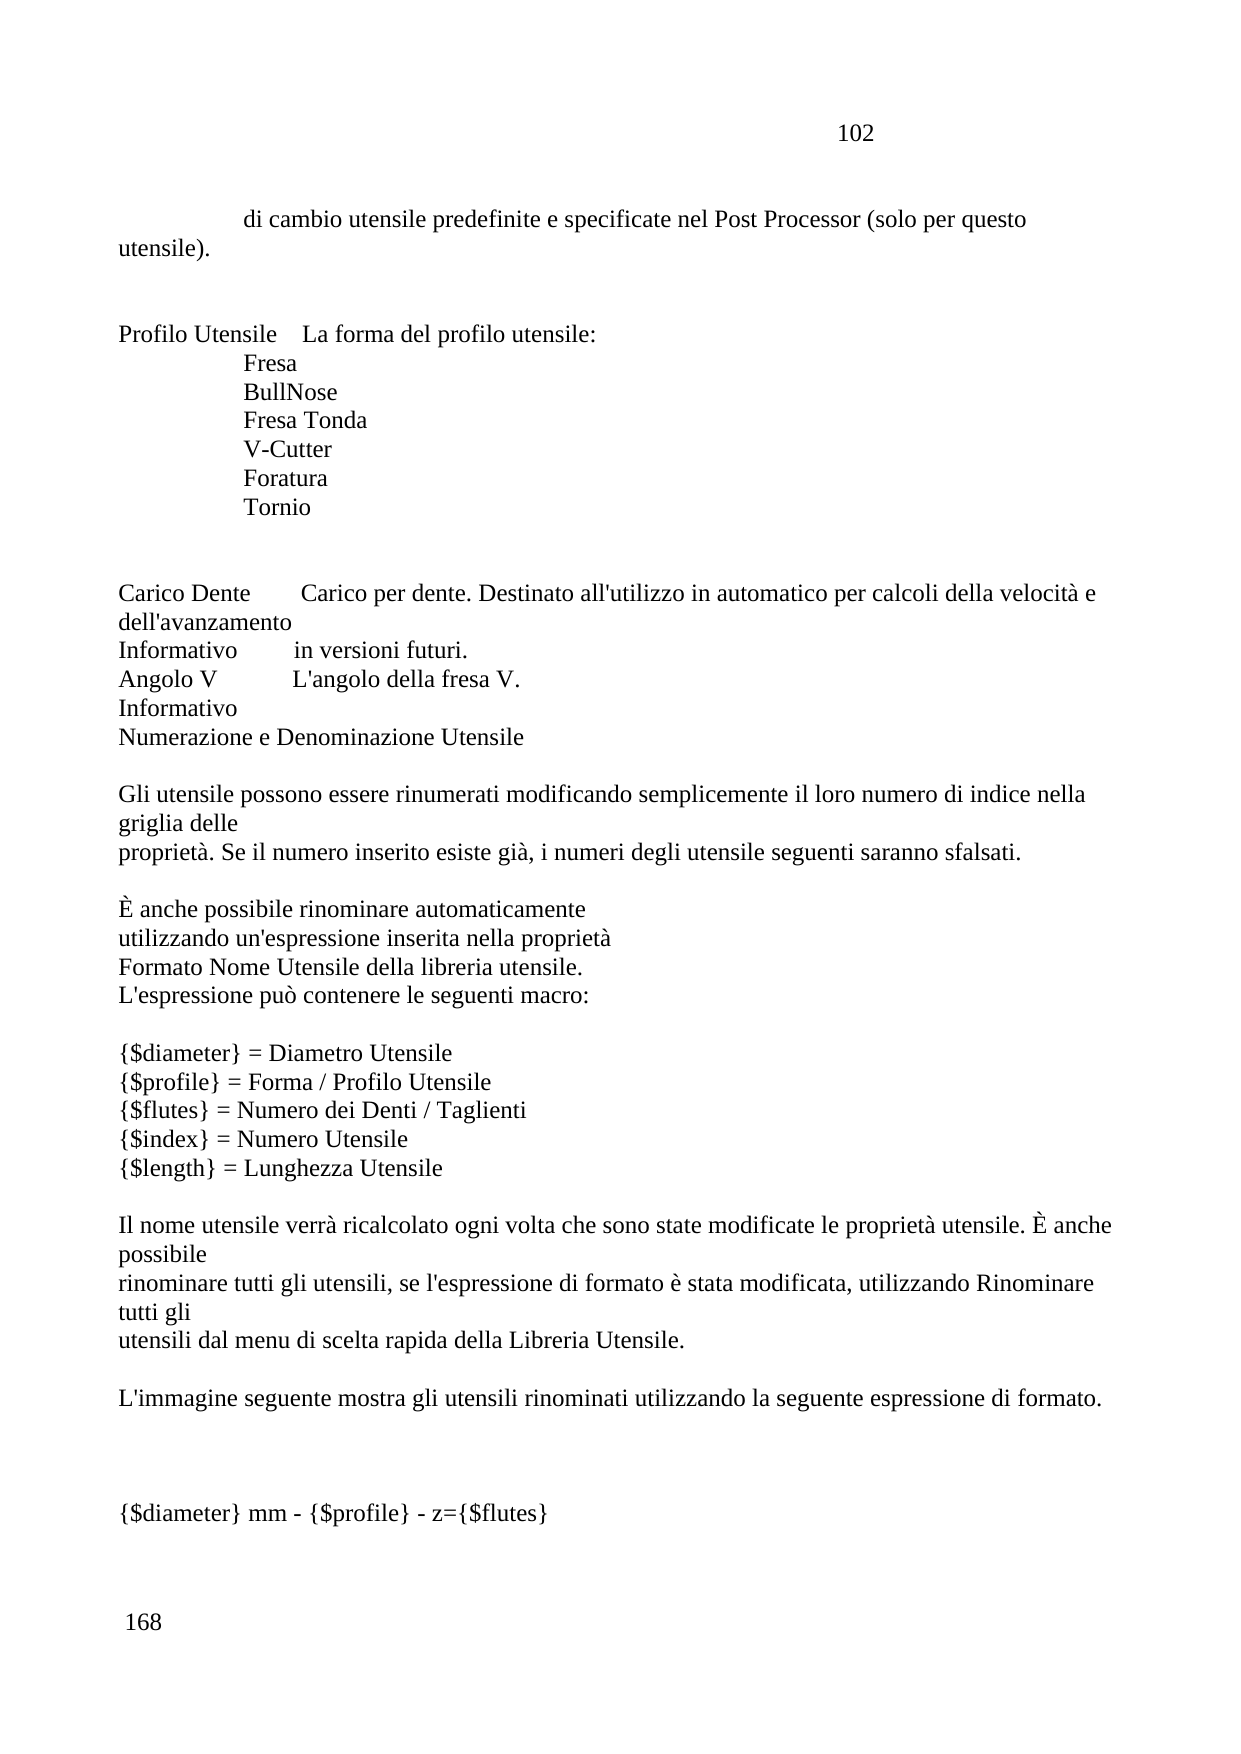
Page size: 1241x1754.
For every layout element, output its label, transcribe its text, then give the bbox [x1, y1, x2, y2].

text {$flutes} = Numero dei Denti / Taglienti [118, 1096, 1122, 1124]
text {$diameter} = Diametro Utensile [118, 1038, 1122, 1067]
text {$diameter} mm - {$profile} - z={$flutes} [118, 1498, 1122, 1527]
text Tornio [118, 492, 1122, 521]
text di cambio utensile predefinite e specificate nel Post Processor (solo per questo utensile). [118, 204, 1122, 262]
text V-Cutter [118, 434, 1122, 463]
text Fresa [118, 348, 1122, 377]
text 102 [118, 118, 1122, 147]
text {$profile} = Forma / Profilo Utensile [118, 1067, 1122, 1096]
text {$index} = Numero Utensile [118, 1124, 1122, 1153]
text Informativo in versioni futuri. [118, 636, 1122, 664]
text Fresa Tonda [118, 406, 1122, 434]
text utensili dal menu di scelta rapida della Libreria Utensile. [118, 1326, 1122, 1354]
text Foratura [118, 463, 1122, 492]
text {$length} = Lunghezza Utensile [118, 1153, 1122, 1182]
text BullNose [118, 377, 1122, 406]
text proprietà. Se il numero inserito esiste già, i numeri degli utensile seguenti saranno sfalsati. [118, 837, 1122, 866]
text Angolo V L'angolo della fresa V. [118, 664, 1122, 693]
text Profilo Utensile La forma del profilo utensile: [118, 319, 1122, 348]
text L'immagine seguente mostra gli utensili rinominati utilizzando la seguente espressione di formato. [118, 1383, 1122, 1412]
text rinominare tutti gli utensili, se l'espressione di formato è stata modificata, utilizzando Rinominare tutti gli [118, 1268, 1122, 1326]
text Il nome utensile verrà ricalcolato ogni volta che sono state modificate le proprietà utensile. È anche possibile [118, 1211, 1122, 1268]
text Informativo [118, 693, 1122, 722]
text Carico Dente Carico per dente. Destinato all'utilizzo in automatico per calcoli della velocità e dell'avanzamento [118, 578, 1122, 636]
text Numerazione e Denominazione Utensile [118, 722, 1122, 751]
text È anche possibile rinominare automaticamente [118, 894, 1122, 923]
text utilizzando un'espressione inserita nella proprietà [118, 923, 1122, 952]
text L'espressione può contenere le seguenti macro: [118, 981, 1122, 1009]
text Formato Nome Utensile della libreria utensile. [118, 952, 1122, 981]
text Gli utensile possono essere rinumerati modificando semplicemente il loro numero di indice nella griglia delle [118, 779, 1122, 837]
